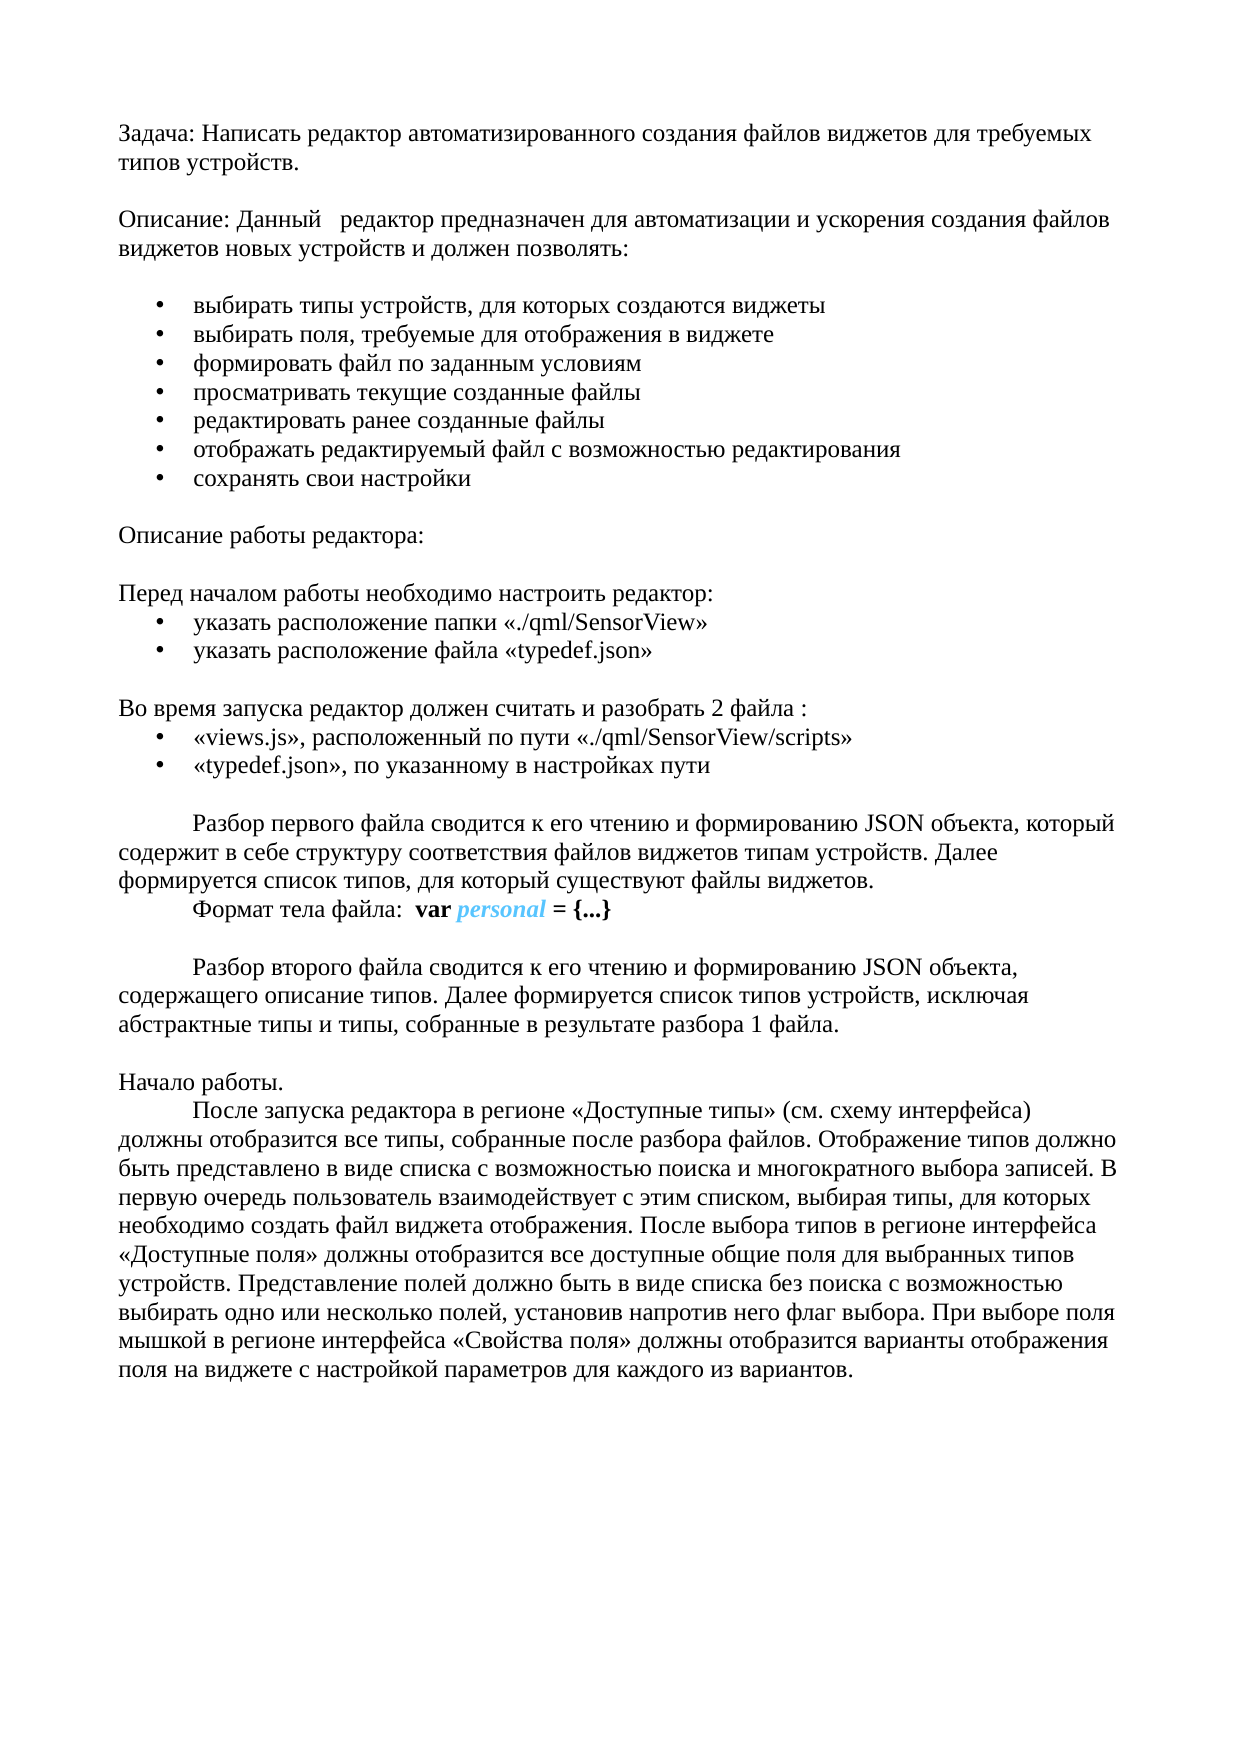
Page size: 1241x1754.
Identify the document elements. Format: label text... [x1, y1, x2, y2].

list выбирать поля, требуемые для отображения в виджете [156, 319, 1122, 348]
list «views.js», расположенный по пути «./qml/SensorView/scripts» [156, 722, 1122, 751]
text Формат тела файла: var personal = {...} [118, 894, 1122, 923]
text Перед началом работы необходимо настроить редактор: [118, 578, 1122, 607]
text Во время запуска редактор должен считать и разобрать 2 файла : [118, 693, 1122, 722]
text Описание: Данный редактор предназначен для автоматизации и ускорения создания файлов виджетов новых устройств и должен позволять: [118, 204, 1122, 262]
text Задача: Написать редактор автоматизированного создания файлов виджетов для требуемых типов устройств. [118, 118, 1122, 176]
list выбирать типы устройств, для которых создаются виджеты [156, 291, 1122, 319]
text Описание работы редактора: [118, 521, 1122, 549]
list указать расположение файла «typedef.json» [156, 636, 1122, 664]
list формировать файл по заданным условиям [156, 348, 1122, 377]
list сохранять свои настройки [156, 463, 1122, 492]
text Начало работы. [118, 1067, 1122, 1096]
text Разбор первого файла сводится к его чтению и формированию JSON объекта, который содержит в себе структуру соответствия файлов виджетов типам устройств. Далее формируется список типов, для который существуют файлы виджетов. [118, 808, 1122, 894]
text Разбор второго файла сводится к его чтению и формированию JSON объекта, содержащего описание типов. Далее формируется список типов устройств, исключая абстрактные типы и типы, собранные в результате разбора 1 файла. [118, 952, 1122, 1038]
list редактировать ранее созданные файлы [156, 406, 1122, 434]
list просматривать текущие созданные файлы [156, 377, 1122, 406]
list указать расположение папки «./qml/SensorView» [156, 607, 1122, 636]
list отображать редактируемый файл с возможностью редактирования [156, 434, 1122, 463]
list «typedef.json», по указанному в настройках пути [156, 751, 1122, 779]
text После запуска редактора в регионе «Доступные типы» (см. схему интерфейса) должны отобразится все типы, собранные после разбора файлов. Отображение типов должно быть представлено в виде списка с возможностью поиска и многократного выбора записей. В первую очередь пользователь взаимодействует с этим списком, выбирая типы, для которых необходимо создать файл виджета отображения. После выбора типов в регионе интерфейса «Доступные поля» должны отобразится все доступные общие поля для выбранных типов устройств. Представление полей должно быть в виде списка без поиска с возможностью выбирать одно или несколько полей, установив напротив него флаг выбора. При выборе поля мышкой в регионе интерфейса «Свойства поля» должны отобразится варианты отображения поля на виджете с настройкой параметров для каждого из вариантов. [118, 1096, 1122, 1383]
